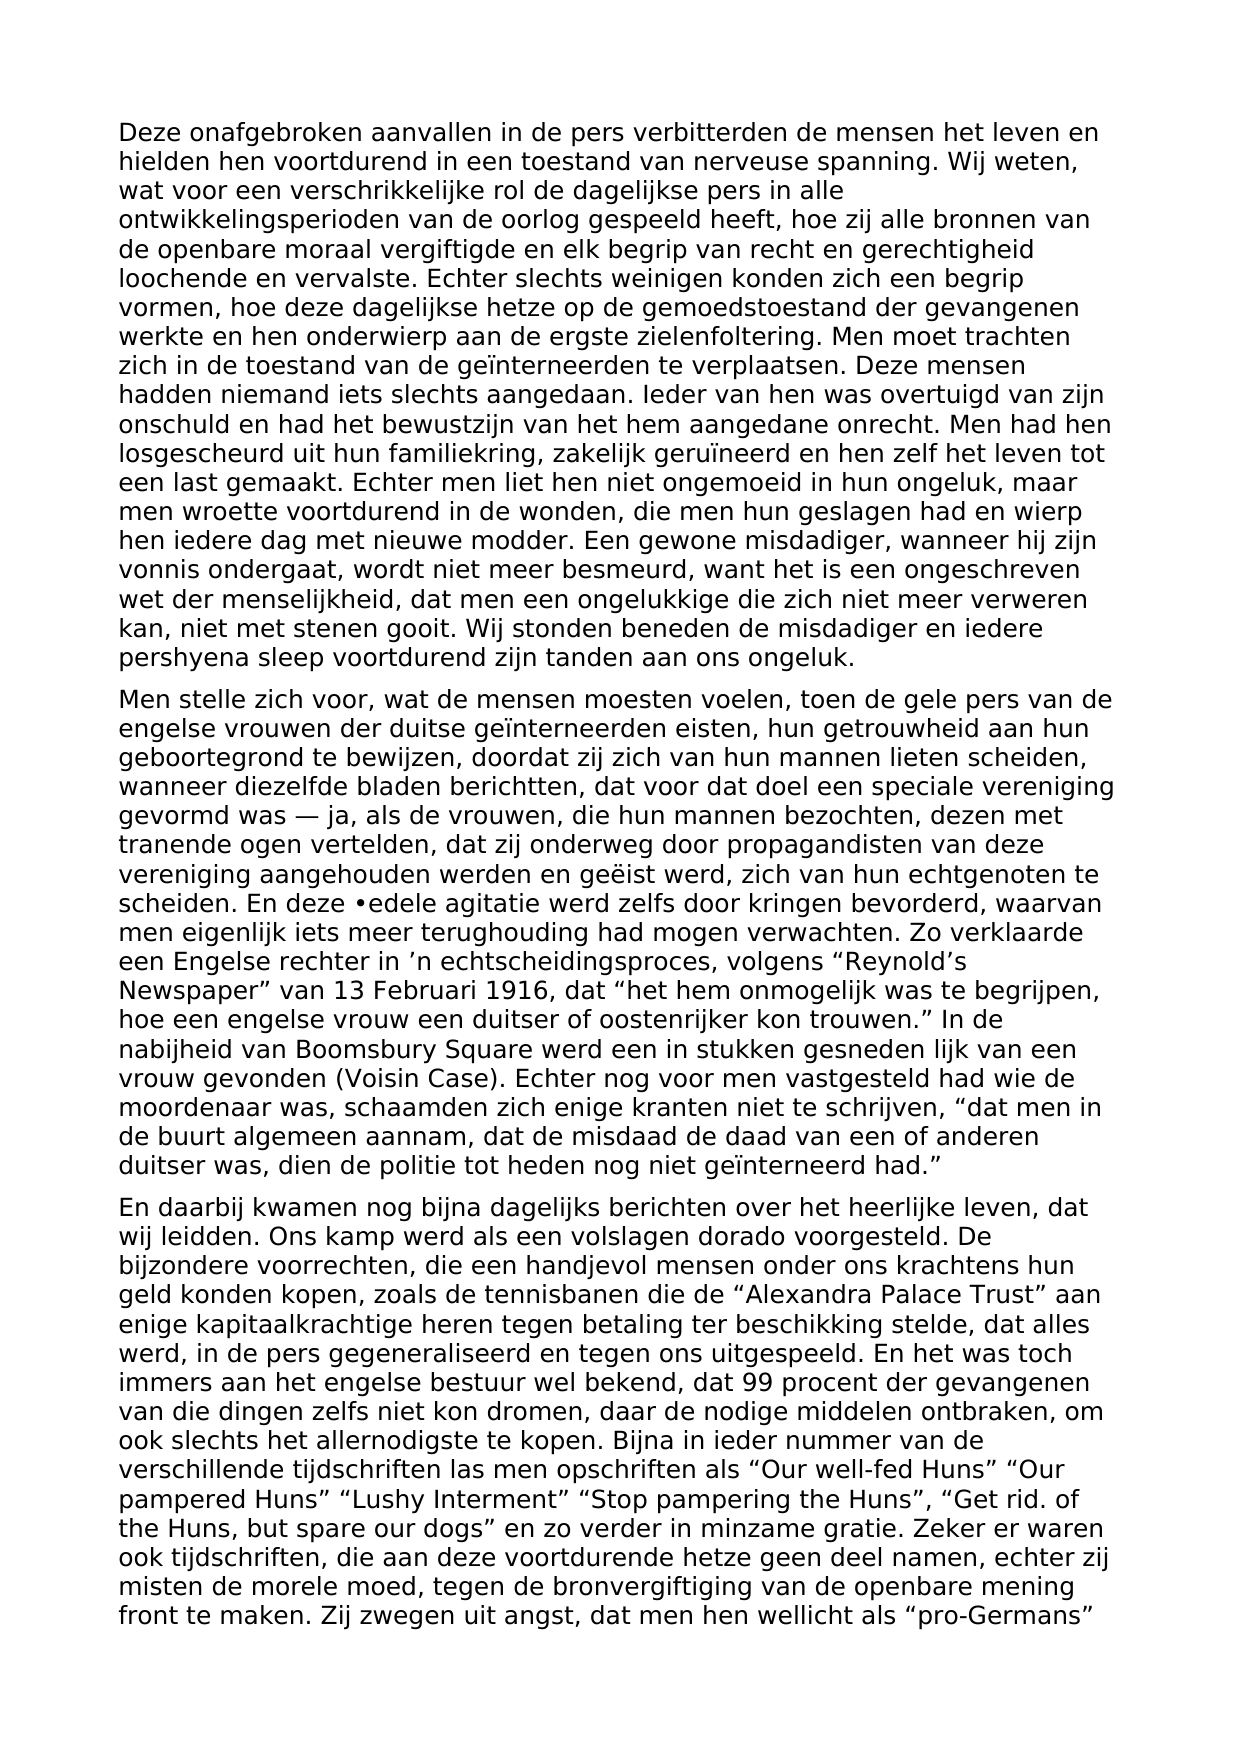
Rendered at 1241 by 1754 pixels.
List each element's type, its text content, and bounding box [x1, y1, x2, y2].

text Deze onafgebroken aanvallen in de pers verbitterden de mensen het leven en hielden hen voortdurend in een toestand van nerveuse spanning. Wij weten, wat voor een verschrikkelijke rol de dagelijkse pers in alle ontwikkelingsperioden van de oorlog gespeeld heeft, hoe zij alle bronnen van de openbare moraal vergiftigde en elk begrip van recht en gerechtigheid loochende en vervalste. Echter slechts weinigen konden zich een begrip vormen, hoe deze dagelijkse hetze op de gemoedstoestand der gevangenen werkte en hen onderwierp aan de ergste zielenfoltering. Men moet trachten zich in de toestand van de geïnterneerden te verplaatsen. Deze mensen hadden niemand iets slechts aangedaan. Ieder van hen was overtuigd van zijn onschuld en had het bewustzijn van het hem aangedane onrecht. Men had hen losgescheurd uit hun familiekring, zakelijk geruïneerd en hen zelf het leven tot een last gemaakt. Echter men liet hen niet ongemoeid in hun ongeluk, maar men wroette voortdurend in de wonden, die men hun geslagen had en wierp hen iedere dag met nieuwe modder. Een gewone misdadiger, wanneer hij zijn vonnis ondergaat, wordt niet meer besmeurd, want het is een ongeschreven wet der menselijkheid, dat men een ongelukkige die zich niet meer verweren kan, niet met stenen gooit. Wij stonden beneden de misdadiger en iedere pershyena sleep voortdurend zijn tanden aan ons ongeluk. [118, 118, 1122, 672]
text Men stelle zich voor, wat de mensen moesten voelen, toen de gele pers van de engelse vrouwen der duitse geïnterneerden eisten, hun getrouwheid aan hun geboortegrond te bewijzen, doordat zij zich van hun mannen lieten scheiden, wanneer diezelfde bladen berichtten, dat voor dat doel een speciale vereniging gevormd was — ja, als de vrouwen, die hun mannen bezochten, dezen met tranende ogen vertelden, dat zij onderweg door propagandisten van deze vereniging aangehouden werden en geëist werd, zich van hun echtgenoten te scheiden. En deze •edele agitatie werd zelfs door kringen bevorderd, waarvan men eigenlijk iets meer terughouding had mogen verwachten. Zo verklaarde een Engelse rechter in ’n echtscheidingsproces, volgens “Reynold’s Newspaper” van 13 Februari 1916, dat “het hem onmogelijk was te begrijpen, hoe een engelse vrouw een duitser of oostenrijker kon trouwen.” In de nabijheid van Boomsbury Square werd een in stukken gesneden lijk van een vrouw gevonden (Voisin Case). Echter nog voor men vastgesteld had wie de moordenaar was, schaamden zich enige kranten niet te schrijven, “dat men in de buurt algemeen aannam, dat de misdaad de daad van een of anderen duitser was, dien de politie tot heden nog niet geïnterneerd had.” [118, 685, 1122, 1181]
text En daarbij kwamen nog bijna dagelijks berichten over het heerlijke leven, dat wij leidden. Ons kamp werd als een volslagen dorado voorgesteld. De bijzondere voorrechten, die een handjevol mensen onder ons krachtens hun geld konden kopen, zoals de tennisbanen die de “Alexandra Palace Trust” aan enige kapitaalkrachtige heren tegen betaling ter beschikking stelde, dat alles werd, in de pers gegeneraliseerd en tegen ons uitgespeeld. En het was toch immers aan het engelse bestuur wel bekend, dat 99 procent der gevangenen van die dingen zelfs niet kon dromen, daar de nodige middelen ontbraken, om ook slechts het allernodigste te kopen. Bijna in ieder nummer van de verschillende tijdschriften las men opschriften als “Our well-fed Huns” “Our pampered Huns” “Lushy Interment” “Stop pampering the Huns”, “Get rid. of the Huns, but spare our dogs” en zo verder in minzame gratie. Zeker er waren ook tijdschriften, die aan deze voortdurende hetze geen deel namen, echter zij misten de morele moed, tegen de bronvergiftiging van de openbare mening front te maken. Zij zwegen uit angst, dat men hen wellicht als “pro-Germans” [118, 1193, 1122, 1631]
